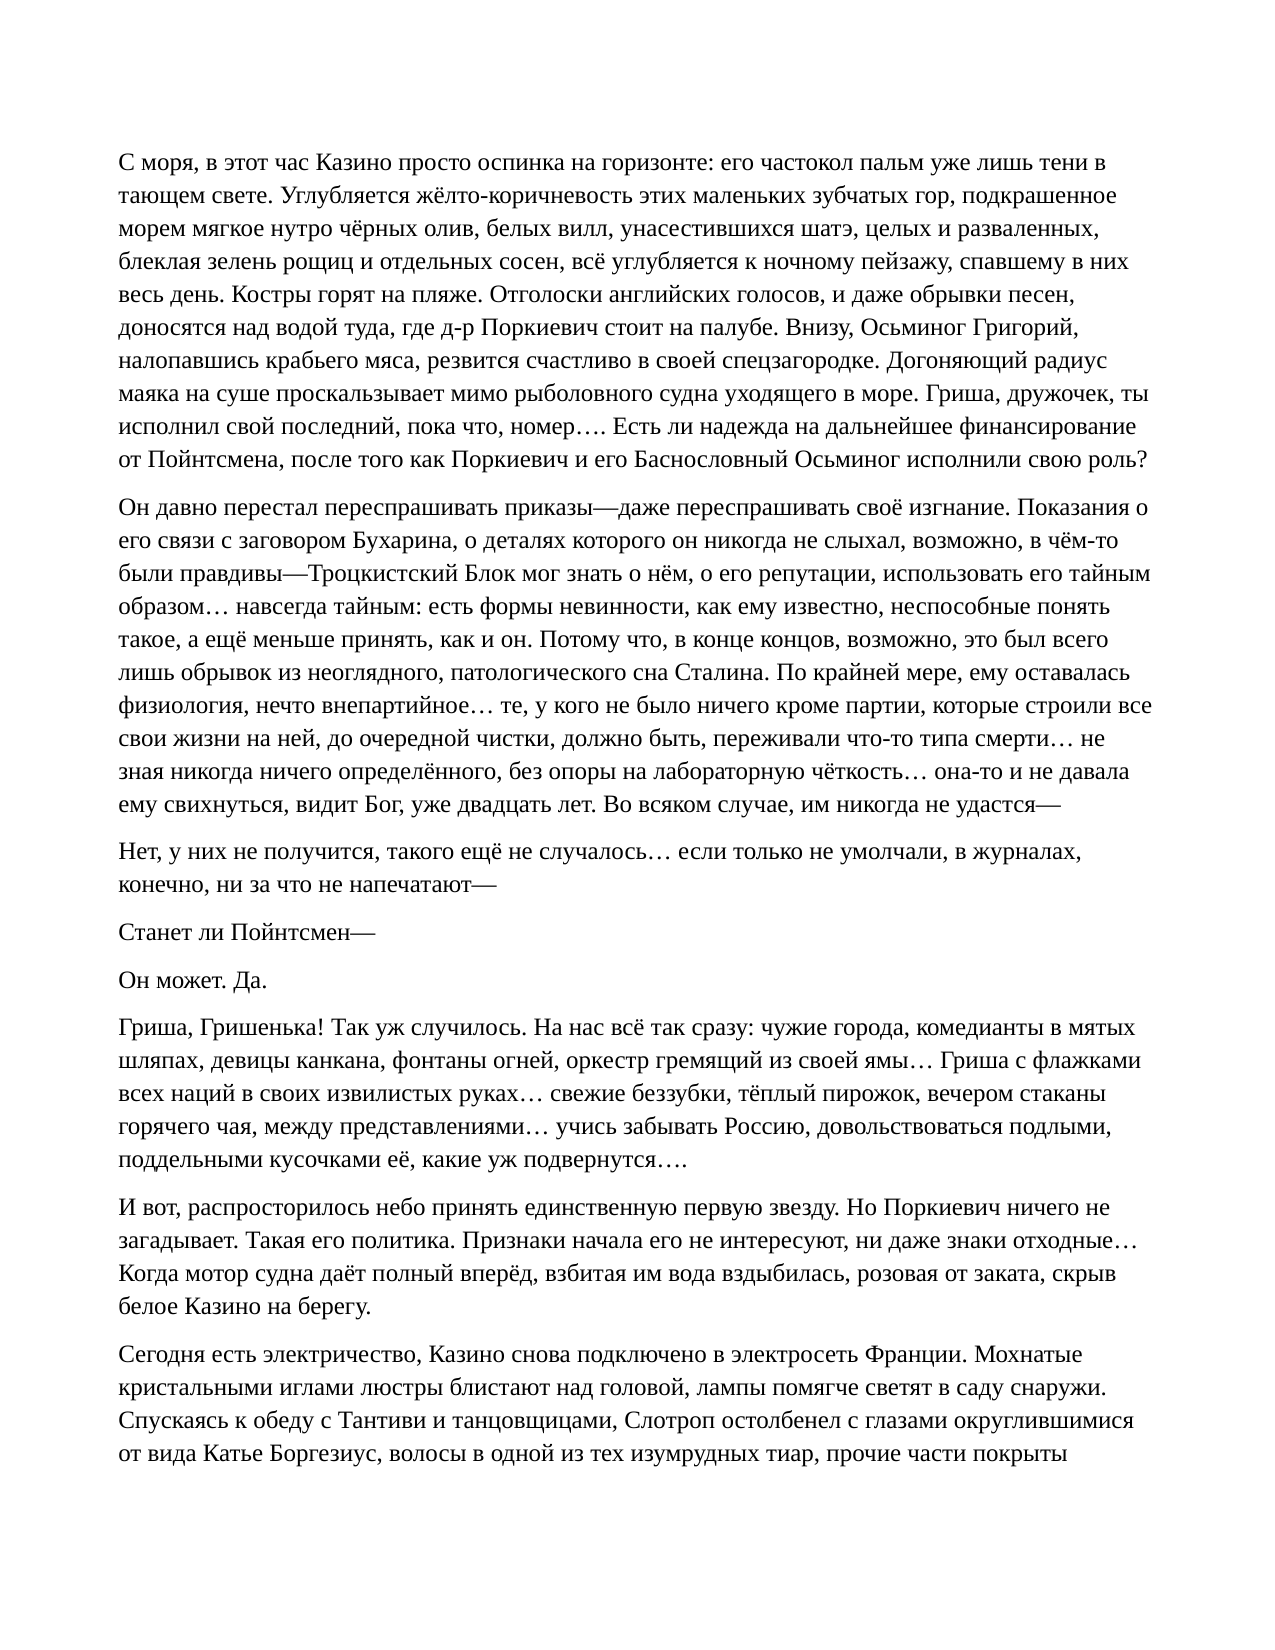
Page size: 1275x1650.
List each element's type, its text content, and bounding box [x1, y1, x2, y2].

text Станет ли Пойнтсмен— [118, 917, 1157, 946]
text Нет, у них не получится, такого ещё не случалось… если только не умолчали, в журналах, конечно, ни за что не напечатают— [118, 836, 1157, 898]
text Он давно перестал переспрашивать приказы—даже переспрашивать своё изгнание. Показания о его связи с заговором Бухарина, о деталях которого он никогда не слыхал, возможно, в чём-то были правдивы—Троцкистский Блок мог знать о нём, о его репутации, использовать его тайным образом… навсегда тайным: есть формы невинности, как ему известно, неспособные понять такое, а ещё меньше принять, как и он. Потому что, в конце концов, возможно, это был всего лишь обрывок из неоглядного, патологического сна Сталина. По крайней мере, ему оставалась физиология, нечто внепартийное… те, у кого не было ничего кроме партии, которые строили все свои жизни на ней, до очередной чистки, должно быть, переживали что-то типа смерти… не зная никогда ничего определённого, без опоры на лабораторную чёткость… она-то и не давала ему свихнуться, видит Бог, уже двадцать лет. Во всяком случае, им никогда не удастся— [118, 492, 1157, 818]
text Сегодня есть электричество, Казино снова подключено в электросеть Франции. Мохнатые кристальными иглами люстры блистают над головой, лампы помягче светят в саду снаружи. Спускаясь к обеду с Тантиви и танцовщицами, Слотроп остолбенел с глазами округлившимися от вида Катье Боргезиус, волосы в одной из тех изумрудных тиар, прочие части покрыты [118, 1339, 1157, 1466]
text Он может. Да. [118, 965, 1157, 993]
text Гриша, Гришенька! Так уж случилось. На нас всё так сразу: чужие города, комедианты в мятых шляпах, девицы канкана, фонтаны огней, оркестр гремящий из своей ямы… Гриша с флажками всех наций в своих извилистых руках… свежие беззубки, тёплый пирожок, вечером стаканы горячего чая, между представлениями… учись забывать Россию, довольствоваться подлыми, поддельными кусочками её, какие уж подвернутся…. [118, 1012, 1157, 1173]
text И вот, распросторилось небо принять единственную первую звезду. Но Поркиевич ничего не загадывает. Такая его политика. Признаки начала его не интересуют, ни даже знаки отходные… Когда мотор судна даёт полный вперёд, взбитая им вода вздыбилась, розовая от заката, скрыв белое Казино на берегу. [118, 1192, 1157, 1320]
text С моря, в этот час Казино просто оспинка на горизонте: его частокол пальм уже лишь тени в тающем свете. Углубляется жёлто-коричневость этих маленьких зубчатых гор, подкрашенное морем мягкое нутро чёрных олив, белых вилл, унасестившихся шатэ, целых и разваленных, блеклая зелень рощиц и отдельных сосен, всё углубляется к ночному пейзажу, спавшему в них весь день. Костры горят на пляже. Отголоски английских голосов, и даже обрывки песен, доносятся над водой туда, где д-р Поркиевич стоит на палубе. Внизу, Осьминог Григорий, налопавшись крабьего мяса, резвится счастливо в своей спецзагородке. Догоняющий радиус маяка на суше проскальзывает мимо рыболовного судна уходящего в море. Гриша, дружочек, ты исполнил свой последний, пока что, номер…. Есть ли надежда на дальнейшее финансирование от Пойнтсмена, после того как Поркиевич и его Баснословный Осьминог исполнили свою роль? [118, 147, 1157, 473]
